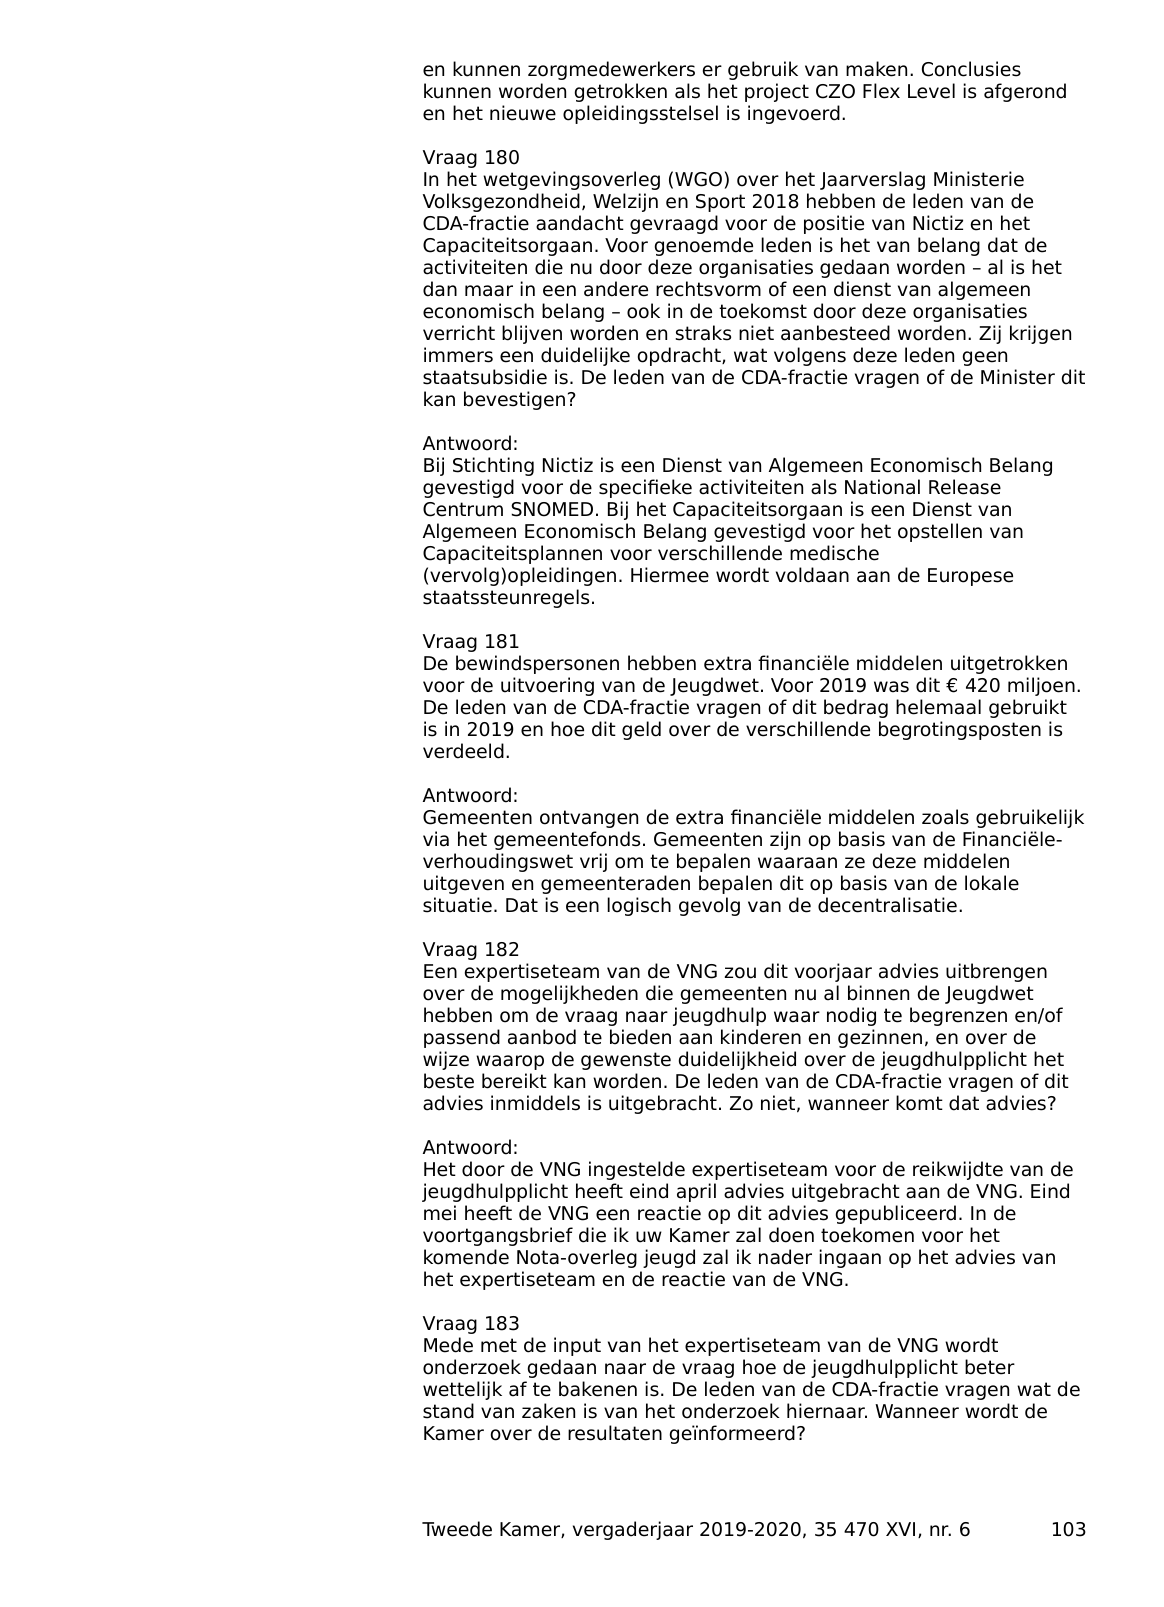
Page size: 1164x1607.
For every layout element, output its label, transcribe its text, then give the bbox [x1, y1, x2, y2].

text Gemeenten ontvangen de extra financiële middelen zoals gebruikelijk via het gemeentefonds. Gemeenten zijn op basis van de Financiële-verhoudingswet vrij om te bepalen waaraan ze deze middelen uitgeven en gemeenteraden bepalen dit op basis van de lokale situatie. Dat is een logisch gevolg van de decentralisatie. [422, 807, 1087, 917]
text Antwoord: [422, 433, 1087, 455]
text Vraag 182 [422, 939, 1087, 961]
text Vraag 180 [422, 147, 1087, 169]
text Mede met de input van het expertiseteam van de VNG wordt onderzoek gedaan naar de vraag hoe de jeugdhulpplicht beter wettelijk af te bakenen is. De leden van de CDA-fractie vragen wat de stand van zaken is van het onderzoek hiernaar. Wanneer wordt de Kamer over de resultaten geïnformeerd? [422, 1335, 1087, 1445]
text Een expertiseteam van de VNG zou dit voorjaar advies uitbrengen over de mogelijkheden die gemeenten nu al binnen de Jeugdwet hebben om de vraag naar jeugdhulp waar nodig te begrenzen en/of passend aanbod te bieden aan kinderen en gezinnen, en over de wijze waarop de gewenste duidelijkheid over de jeugdhulpplicht het beste bereikt kan worden. De leden van de CDA-fractie vragen of dit advies inmiddels is uitgebracht. Zo niet, wanneer komt dat advies? [422, 961, 1087, 1115]
text Antwoord: [422, 1137, 1087, 1159]
text en kunnen zorgmedewerkers er gebruik van maken. Conclusies kunnen worden getrokken als het project CZO Flex Level is afgerond en het nieuwe opleidingsstelsel is ingevoerd. [422, 59, 1087, 125]
text Vraag 181 [422, 631, 1087, 653]
text Bij Stichting Nictiz is een Dienst van Algemeen Economisch Belang gevestigd voor de specifieke activiteiten als National Release Centrum SNOMED. Bij het Capaciteitsorgaan is een Dienst van Algemeen Economisch Belang gevestigd voor het opstellen van Capaciteitsplannen voor verschillende medische (vervolg)opleidingen. Hiermee wordt voldaan aan de Europese staatssteunregels. [422, 455, 1087, 609]
text Het door de VNG ingestelde expertiseteam voor de reikwijdte van de jeugdhulpplicht heeft eind april advies uitgebracht aan de VNG. Eind mei heeft de VNG een reactie op dit advies gepubliceerd. In de voortgangsbrief die ik uw Kamer zal doen toekomen voor het komende Nota-overleg jeugd zal ik nader ingaan op het advies van het expertiseteam en de reactie van de VNG. [422, 1159, 1087, 1291]
text Vraag 183 [422, 1313, 1087, 1335]
text Antwoord: [422, 785, 1087, 807]
text In het wetgevingsoverleg (WGO) over het Jaarverslag Ministerie Volksgezondheid, Welzijn en Sport 2018 hebben de leden van de CDA-fractie aandacht gevraagd voor de positie van Nictiz en het Capaciteitsorgaan. Voor genoemde leden is het van belang dat de activiteiten die nu door deze organisaties gedaan worden – al is het dan maar in een andere rechtsvorm of een dienst van algemeen economisch belang – ook in de toekomst door deze organisaties verricht blijven worden en straks niet aanbesteed worden. Zij krijgen immers een duidelijke opdracht, wat volgens deze leden geen staatsubsidie is. De leden van de CDA-fractie vragen of de Minister dit kan bevestigen? [422, 169, 1087, 411]
text De bewindspersonen hebben extra financiële middelen uitgetrokken voor de uitvoering van de Jeugdwet. Voor 2019 was dit € 420 miljoen. De leden van de CDA-fractie vragen of dit bedrag helemaal gebruikt is in 2019 en hoe dit geld over de verschillende begrotingsposten is verdeeld. [422, 653, 1087, 763]
